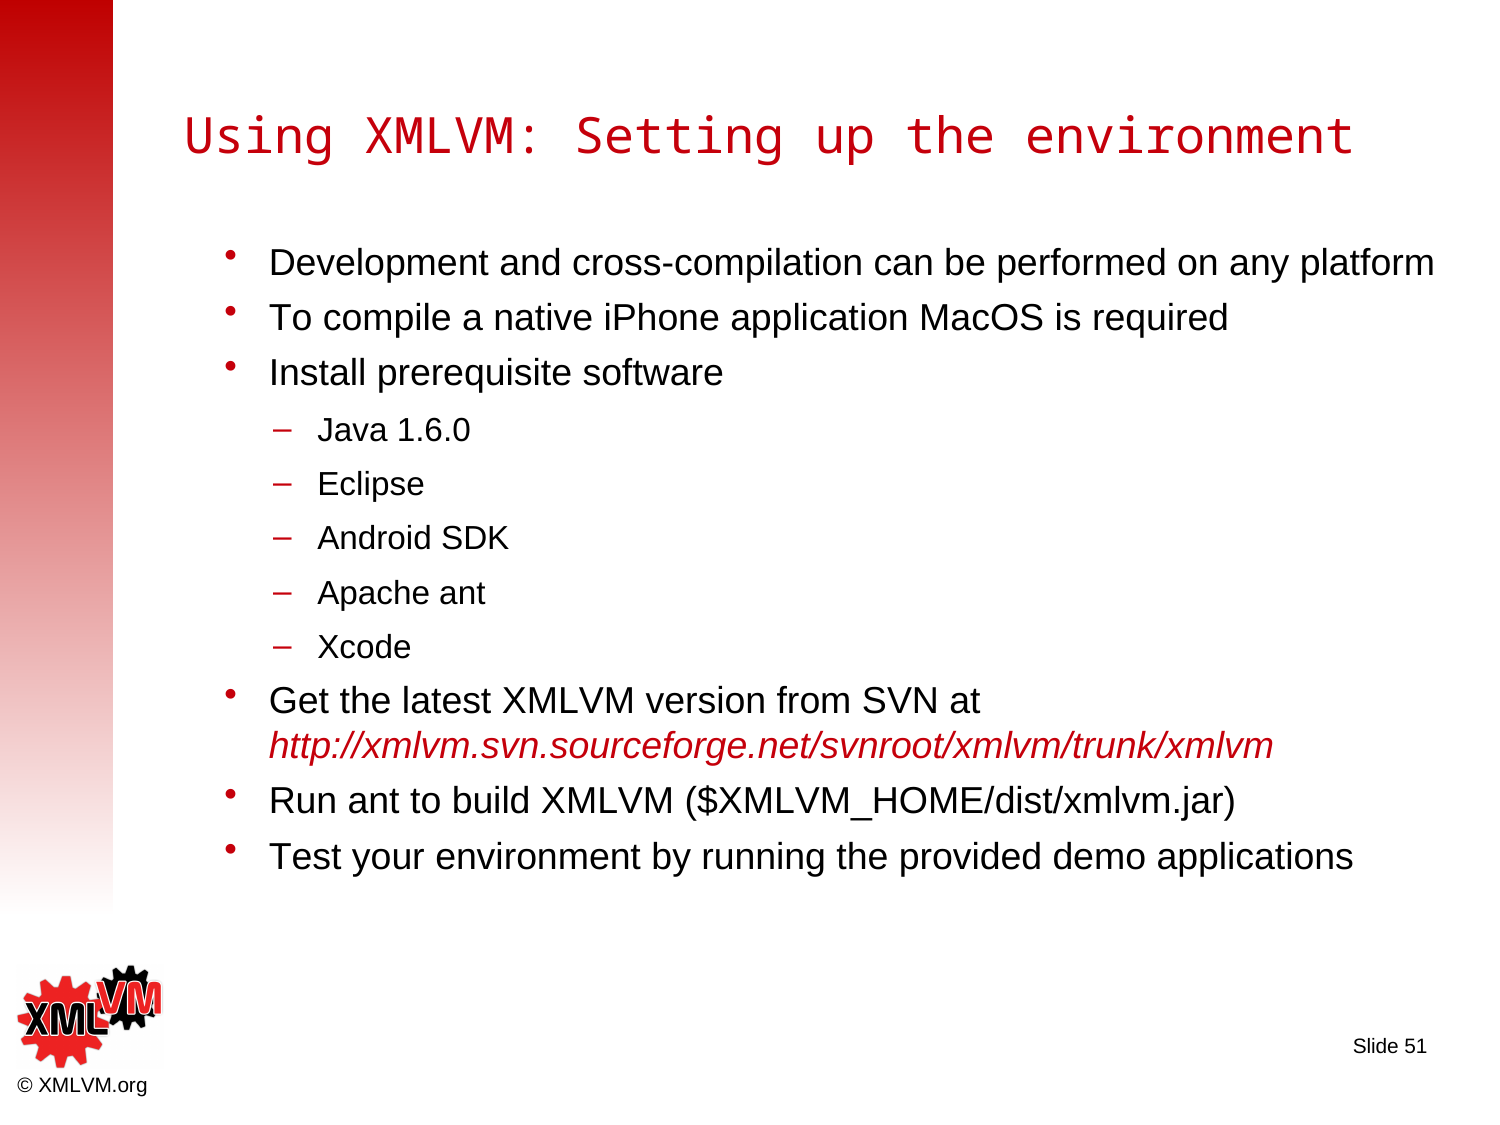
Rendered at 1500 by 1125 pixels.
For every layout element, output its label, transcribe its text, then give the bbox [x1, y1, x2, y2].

picture [16, 964, 164, 1069]
title Using XMLVM: Setting up the environment [170, 74, 1447, 200]
list Development and cross-compilation can be performed on any platform To compile a native iPhone application MacOS is required Install prerequisite software Java 1.6.0 Eclipse Android SDK Apache ant Xcode Get the latest XMLVM version from SVN at http://xmlvm.svn.sourceforge.net/svnroot/xmlvm/trunk/xmlvm Run ant to build XMLVM ($XMLVM_HOME/dist/xmlvm.jar) Test your environment by running the provided demo applications [224, 237, 1447, 986]
